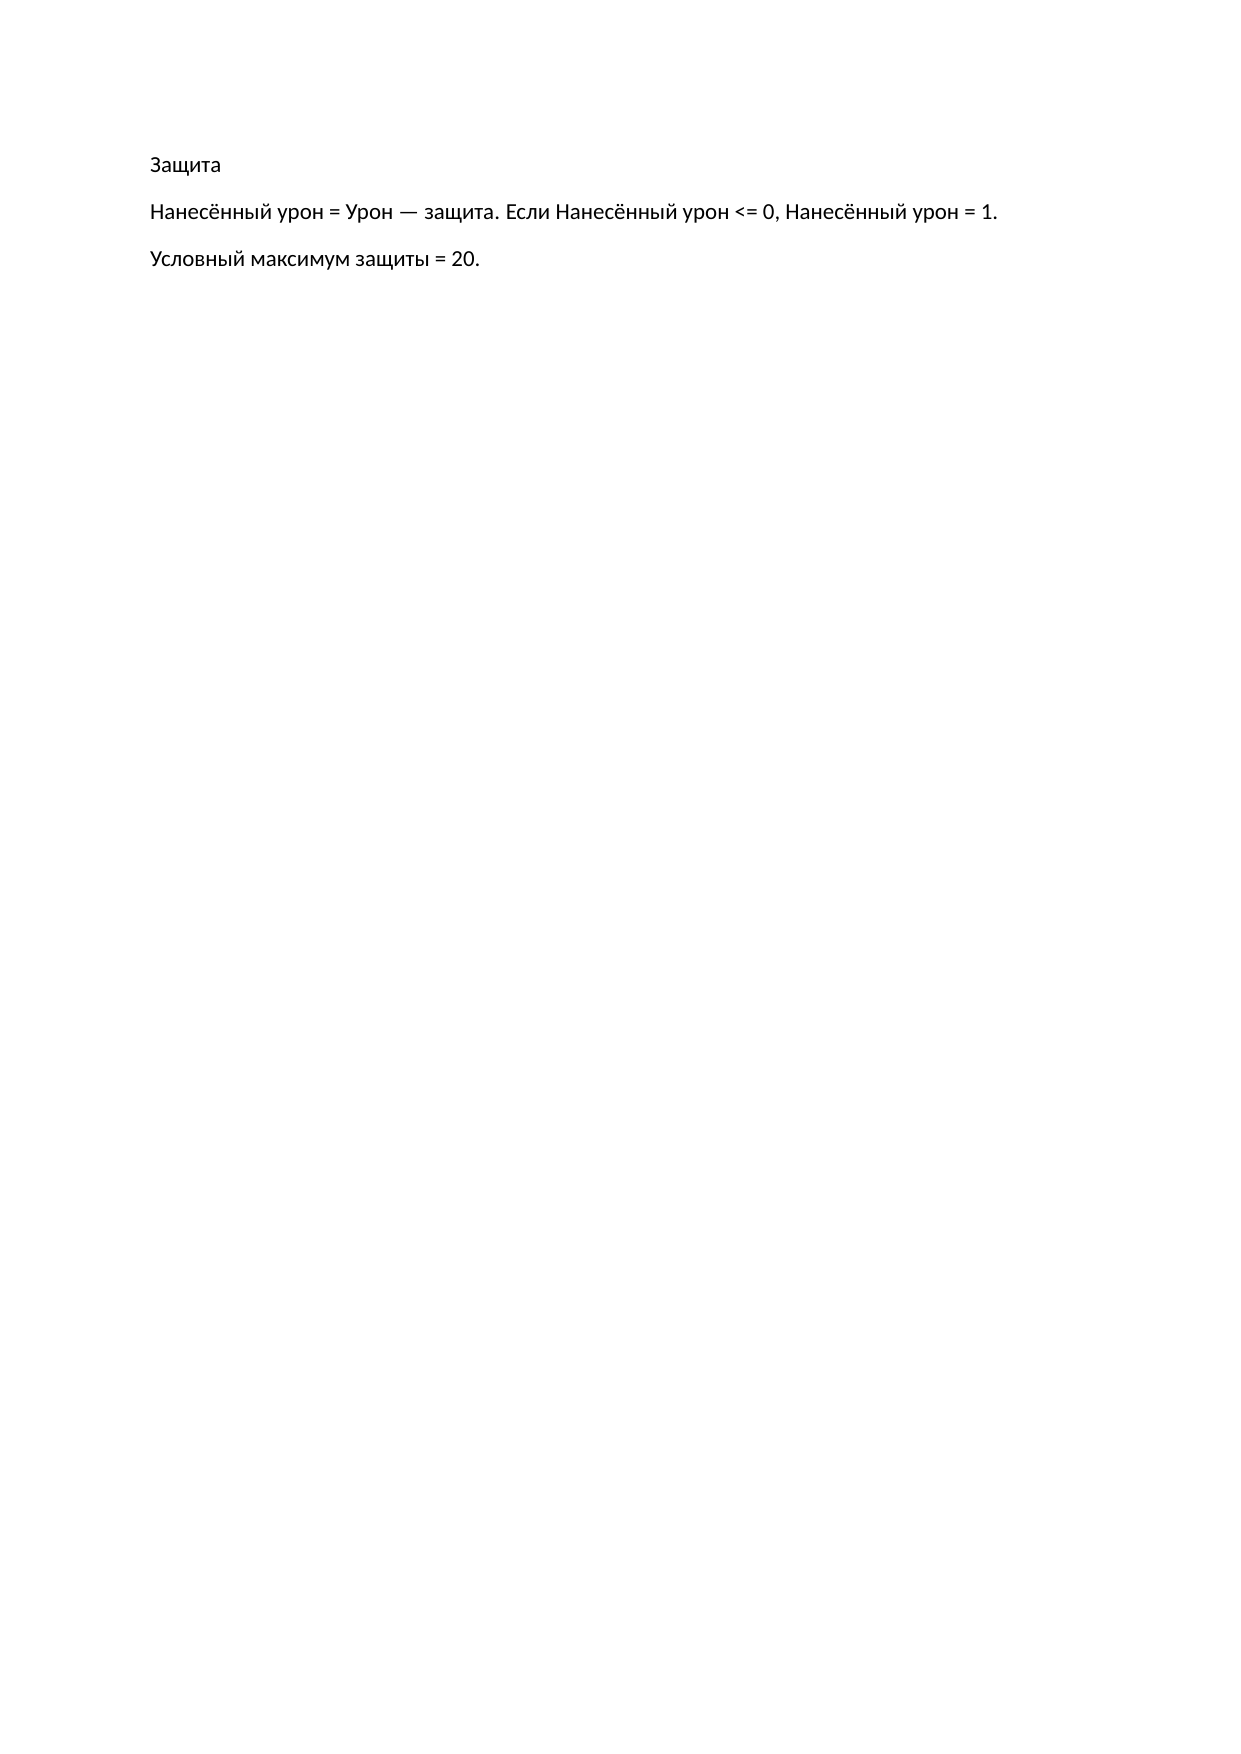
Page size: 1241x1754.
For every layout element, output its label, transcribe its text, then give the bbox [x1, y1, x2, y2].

text Защита [150, 150, 1090, 178]
text Нанесённый урон = Урон — защита. Если Нанесённый урон <= 0, Нанесённый урон = 1. [150, 197, 1090, 225]
text Условный максимум защиты = 20. [150, 244, 1090, 272]
